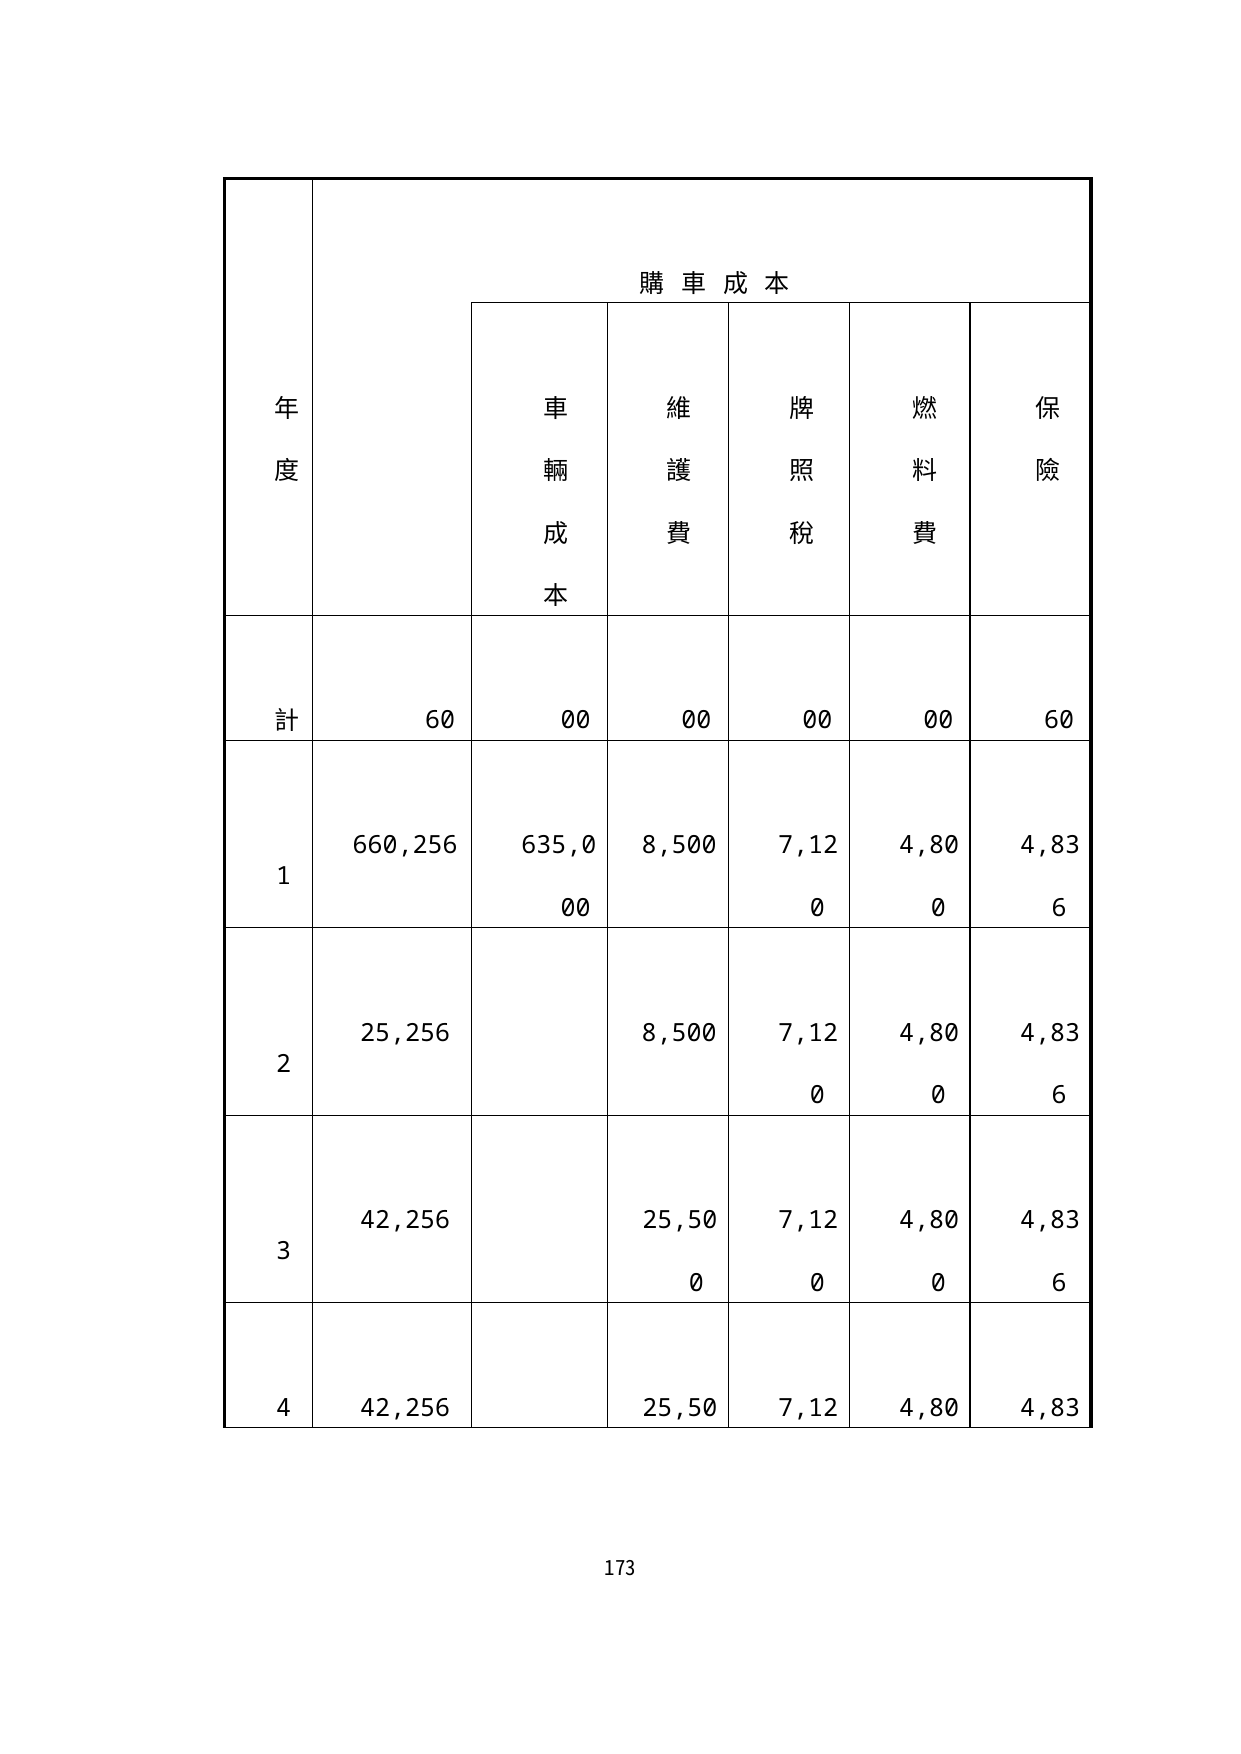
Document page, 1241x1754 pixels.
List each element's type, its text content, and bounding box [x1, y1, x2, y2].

table_cell 燃料費 [850, 303, 969, 615]
table_cell 8,500 [608, 928, 728, 1115]
table_cell 2 [226, 928, 312, 1115]
table_cell 25,50 [608, 1303, 728, 1427]
table_cell 42,256 [313, 1303, 471, 1427]
table_cell [313, 302, 471, 615]
table_cell 計 [226, 616, 312, 740]
table_cell 660,256 [313, 741, 471, 927]
table_cell 4,83 [971, 1303, 1089, 1427]
table_cell 4,800 [850, 1116, 969, 1302]
table_cell 7,12 [729, 1303, 849, 1427]
table_cell 8,500 [608, 741, 728, 927]
table_cell 00 [850, 616, 969, 740]
table_cell 60 [313, 616, 471, 740]
table_cell 牌照稅 [729, 303, 849, 615]
table_cell 7,120 [729, 741, 849, 927]
table_header 年度 [226, 180, 312, 615]
table_cell 4 [226, 1303, 312, 1427]
table_cell 4,80 [850, 1303, 969, 1427]
table_cell 00 [608, 616, 728, 740]
table_cell 42,256 [313, 1116, 471, 1302]
table_cell 4,836 [971, 1116, 1089, 1302]
table_cell [472, 928, 607, 1115]
table_cell 25,256 [313, 928, 471, 1115]
table_cell 車輛成本 [472, 303, 607, 615]
table_cell 7,120 [729, 1116, 849, 1302]
table_cell 4,836 [971, 741, 1089, 927]
table_cell 00 [729, 616, 849, 740]
table_cell 1 [226, 741, 312, 927]
table_cell [472, 1116, 607, 1302]
table_cell [472, 1303, 607, 1427]
table_cell 4,800 [850, 741, 969, 927]
table_cell 635,000 [472, 741, 607, 927]
table_cell 00 [472, 616, 607, 740]
table_header 購車成本 [313, 180, 1089, 302]
table_cell 7,120 [729, 928, 849, 1115]
table_cell 3 [226, 1116, 312, 1302]
table_cell 4,800 [850, 928, 969, 1115]
table_cell 4,836 [971, 928, 1089, 1115]
table_cell 維護費 [608, 303, 728, 615]
table_cell 保險 [971, 303, 1089, 615]
table_cell 25,500 [608, 1116, 728, 1302]
table_cell 60 [971, 616, 1089, 740]
